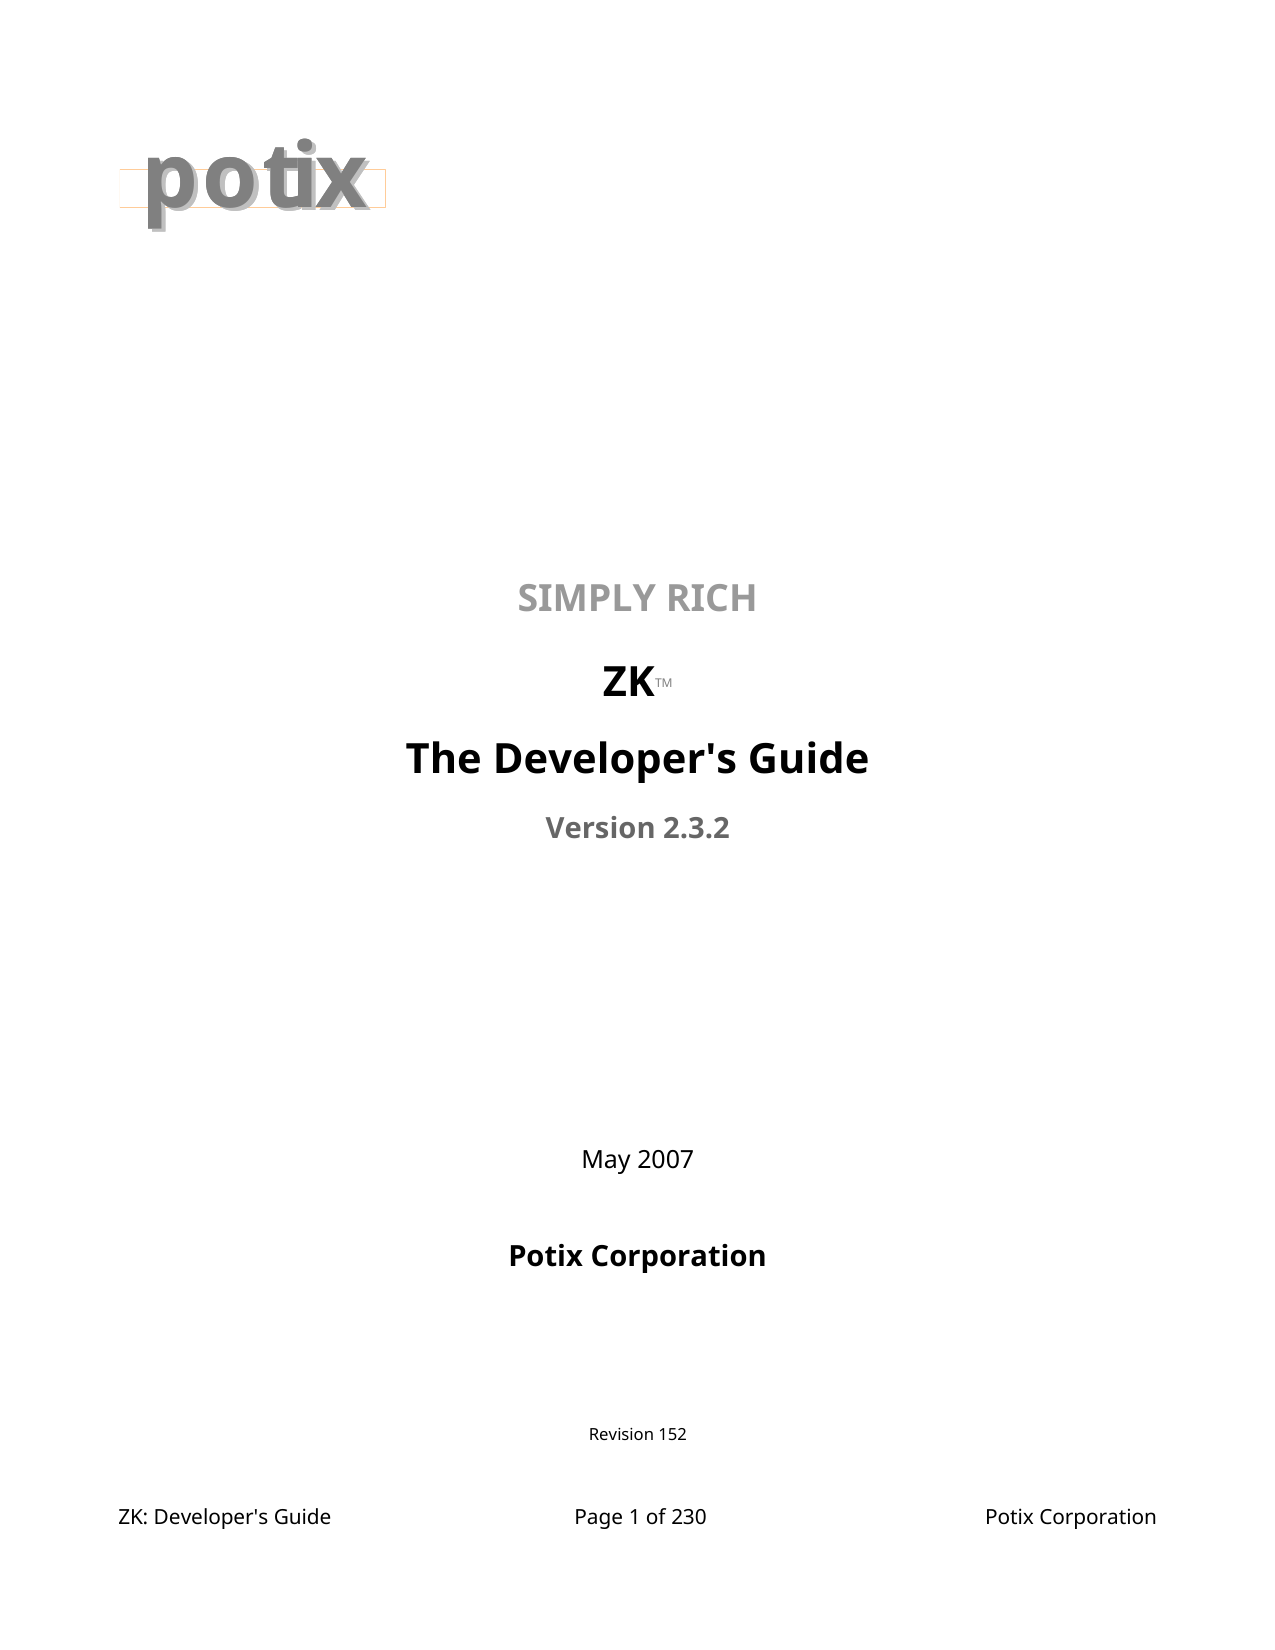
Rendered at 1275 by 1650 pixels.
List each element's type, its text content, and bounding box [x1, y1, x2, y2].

text Revision 152 [118, 1422, 1157, 1445]
text May 2007 [118, 1142, 1157, 1176]
text ZKTM [118, 652, 1157, 708]
text SIMPLY RICH [118, 571, 1157, 622]
text The Developer's Guide [118, 729, 1157, 786]
text Potix Corporation [118, 1235, 1157, 1275]
text Version 2.3.2 [118, 807, 1157, 847]
